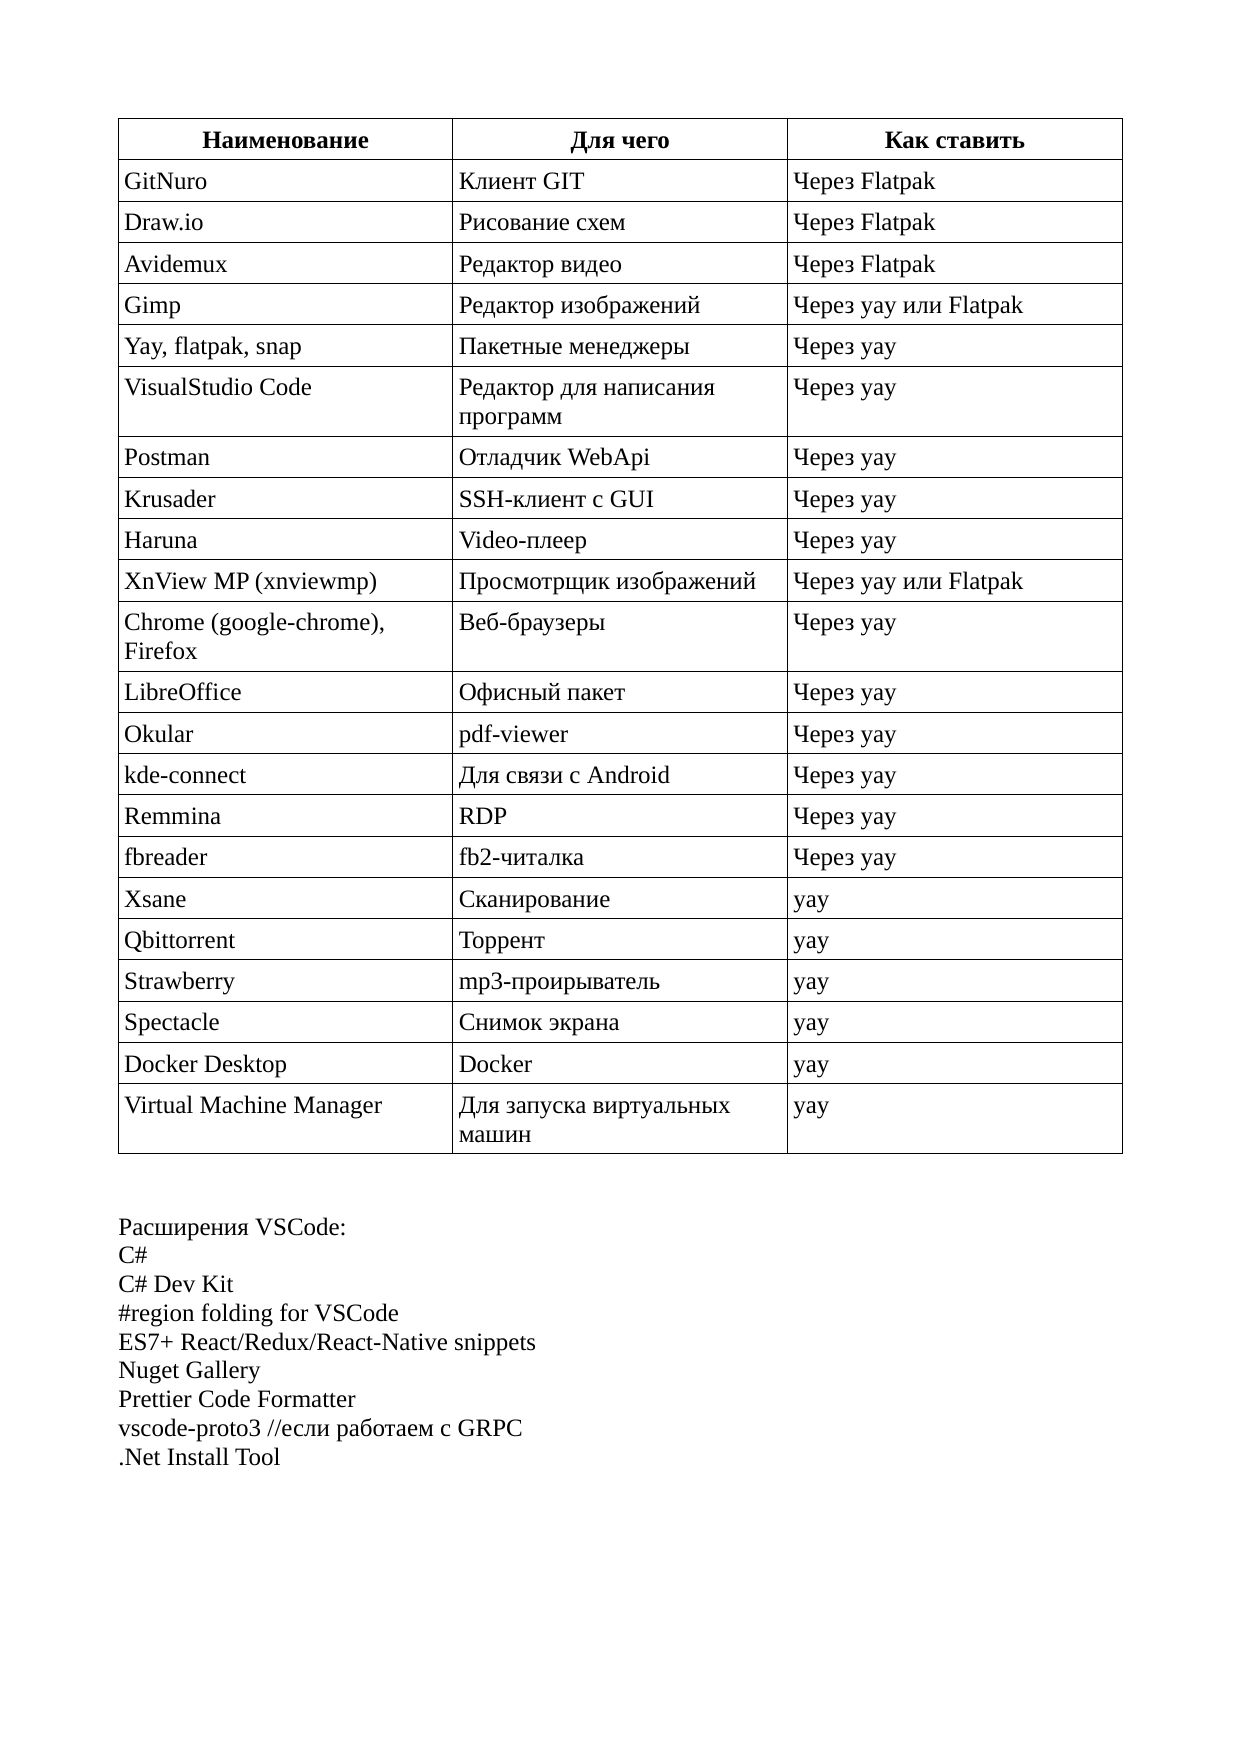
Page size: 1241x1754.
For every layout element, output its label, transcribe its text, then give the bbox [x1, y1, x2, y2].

table_cell Просмотрщик изображений [453, 560, 787, 601]
table_cell Virtual Machine Manager [119, 1084, 452, 1153]
table_cell VisualStudio Code [119, 367, 452, 436]
table_cell Okular [119, 713, 452, 753]
text C# [118, 1240, 1122, 1269]
table_cell Spectacle [119, 1002, 452, 1042]
table_cell Пакетные менеджеры [453, 325, 787, 366]
table_cell Draw.io [119, 202, 452, 242]
text #region folding for VSCode [118, 1298, 1122, 1327]
table_cell Chrome (google-chrome), Firefox [119, 602, 452, 671]
table_cell Через yay [788, 754, 1122, 794]
table_cell Через yay [788, 325, 1122, 366]
table_cell Через Flatpak [788, 202, 1122, 242]
table_cell LibreOffice [119, 672, 452, 712]
table_cell Krusader [119, 478, 452, 518]
table_cell Strawberry [119, 960, 452, 1001]
table_cell SSH-клиент с GUI [453, 478, 787, 518]
table_cell XnView MP (xnviewmp) [119, 560, 452, 601]
text ES7+ React/Redux/React-Native snippets [118, 1327, 1122, 1355]
table_cell Через yay [788, 795, 1122, 836]
table_cell Снимок экрана [453, 1002, 787, 1042]
table_cell Remmina [119, 795, 452, 836]
table_cell Qbittorrent [119, 919, 452, 959]
table_cell Через yay [788, 602, 1122, 671]
table_cell yay [788, 878, 1122, 918]
table_cell Редактор для написания программ [453, 367, 787, 436]
table_cell kde-connect [119, 754, 452, 794]
table_cell Рисование схем [453, 202, 787, 242]
table_cell Через yay или Flatpak [788, 560, 1122, 601]
table_cell fb2-читалка [453, 837, 787, 877]
table_header Для чего [453, 119, 787, 159]
table_cell yay [788, 1084, 1122, 1153]
table_cell Через yay [788, 478, 1122, 518]
table_cell Haruna [119, 519, 452, 559]
table_header Наименование [119, 119, 452, 159]
table_cell fbreader [119, 837, 452, 877]
table_cell Клиент GIT [453, 160, 787, 201]
table_cell Video-плеер [453, 519, 787, 559]
table_cell Gimp [119, 284, 452, 324]
table_cell Редактор изображений [453, 284, 787, 324]
table_cell Postman [119, 437, 452, 477]
table_cell yay [788, 960, 1122, 1001]
table_cell Через yay или Flatpak [788, 284, 1122, 324]
table_cell Через yay [788, 367, 1122, 436]
table_cell Yay, flatpak, snap [119, 325, 452, 366]
text vscode-proto3 //если работаем с GRPC [118, 1413, 1122, 1442]
table_cell Docker [453, 1043, 787, 1083]
table_cell Docker Desktop [119, 1043, 452, 1083]
table_cell Для запуска виртуальных машин [453, 1084, 787, 1153]
table_cell Для связи с Android [453, 754, 787, 794]
table_cell Отладчик WebApi [453, 437, 787, 477]
table_cell Через yay [788, 672, 1122, 712]
table_cell Веб-браузеры [453, 602, 787, 671]
table_cell Сканирование [453, 878, 787, 918]
text Nuget Gallery [118, 1355, 1122, 1384]
table_cell Через yay [788, 519, 1122, 559]
table_cell yay [788, 1043, 1122, 1083]
table_cell Через yay [788, 837, 1122, 877]
table_cell Через Flatpak [788, 243, 1122, 283]
table_cell Через Flatpak [788, 160, 1122, 201]
table_cell Редактор видео [453, 243, 787, 283]
table_cell Avidemux [119, 243, 452, 283]
table_cell Торрент [453, 919, 787, 959]
text Расширения VSCode: [118, 1212, 1122, 1240]
table_cell GitNuro [119, 160, 452, 201]
text .Net Install Tool [118, 1442, 1122, 1470]
table_cell yay [788, 1002, 1122, 1042]
table_cell Xsane [119, 878, 452, 918]
table_cell pdf-viewer [453, 713, 787, 753]
text C# Dev Kit [118, 1269, 1122, 1298]
table_cell Через yay [788, 713, 1122, 753]
table_cell Офисный пакет [453, 672, 787, 712]
table_cell RDP [453, 795, 787, 836]
table_cell mp3-проирыватель [453, 960, 787, 1001]
table_header Как ставить [788, 119, 1122, 159]
text Prettier Code Formatter [118, 1384, 1122, 1413]
table_cell Через yay [788, 437, 1122, 477]
table_cell yay [788, 919, 1122, 959]
